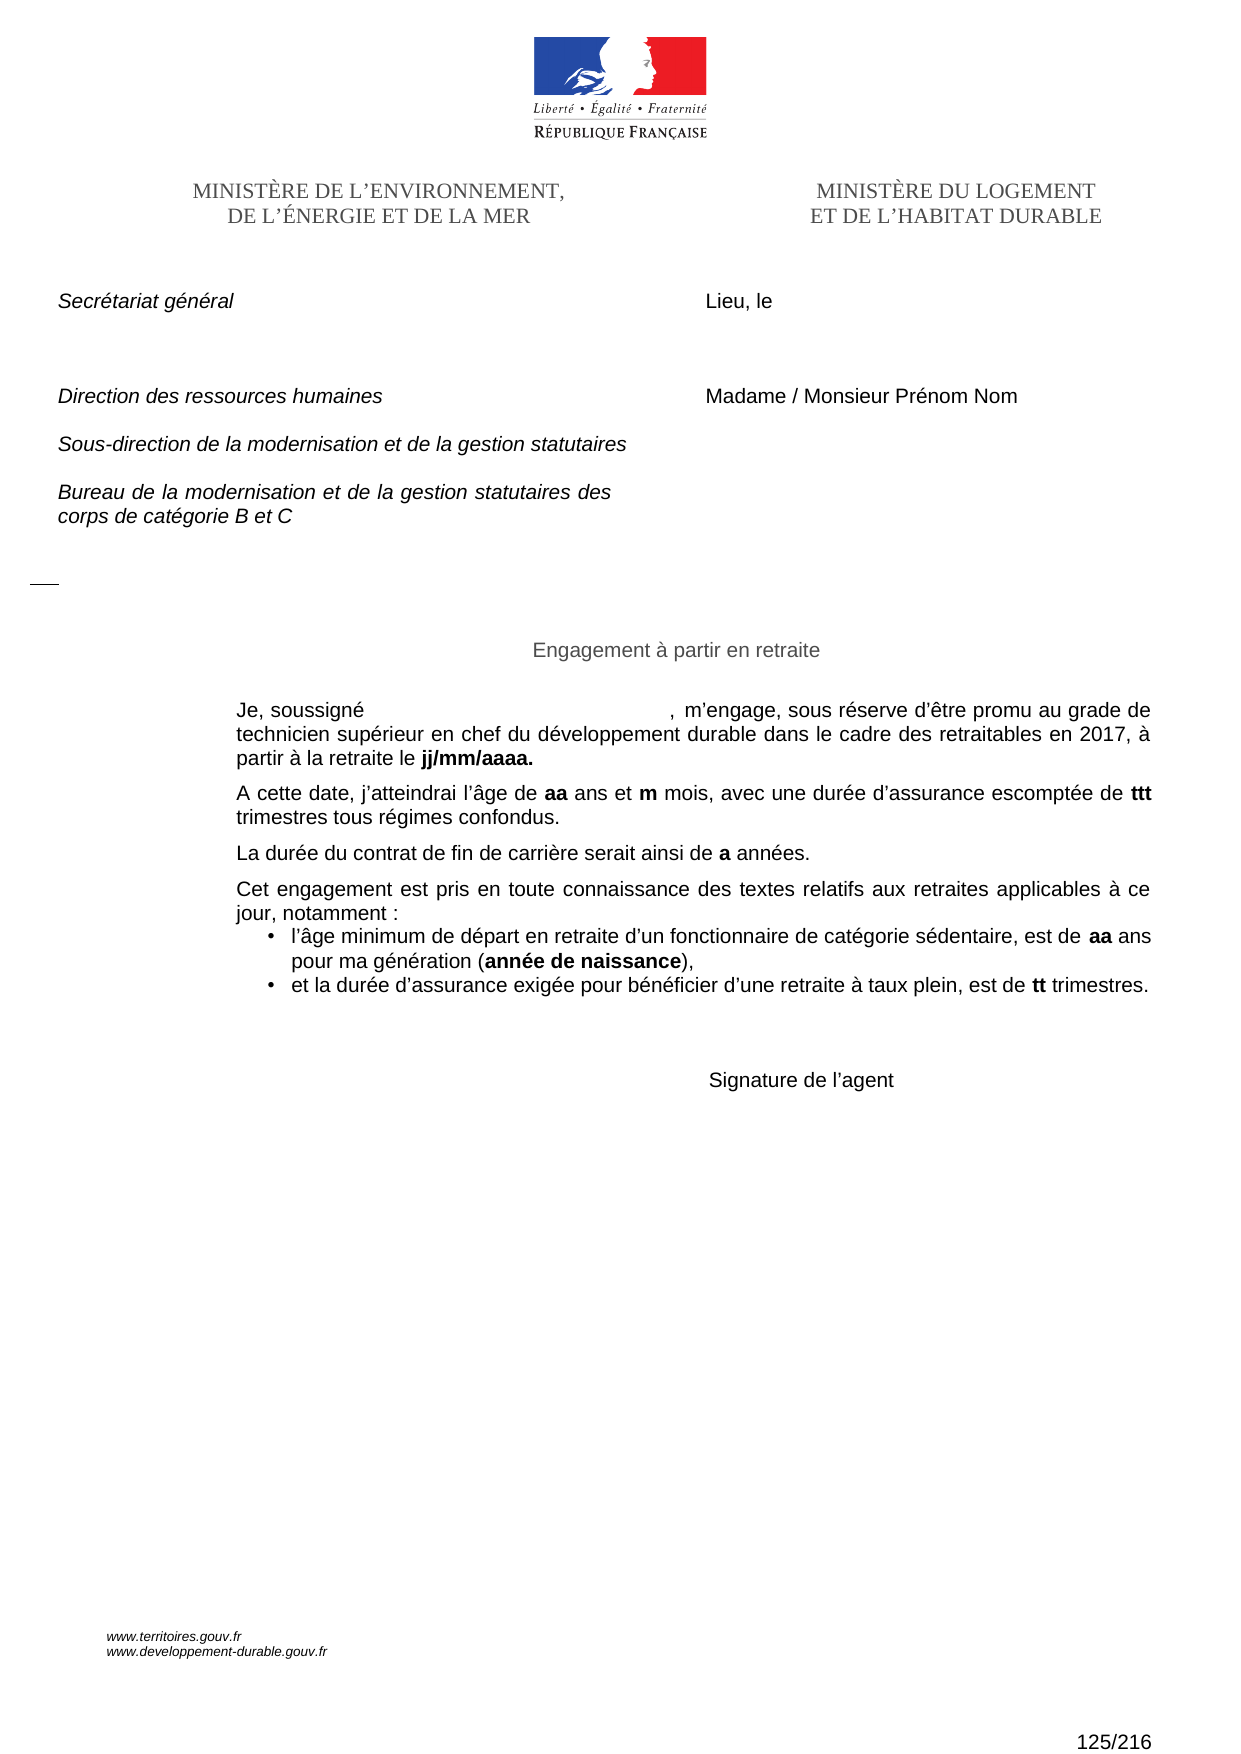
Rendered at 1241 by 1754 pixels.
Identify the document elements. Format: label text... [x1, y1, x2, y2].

table_cell Secrétariat général [58, 289, 705, 362]
table_cell Direction des ressources humaines Sous-direction de la modernisation et de la gestion statutaires Bureau de la modernisation et de la gestion statutaires des corps de catégorie B et C [58, 384, 705, 527]
list l’âge minimum de départ en retraite d’un fonctionnaire de catégorie sédentaire, est de aa ans pour ma génération (année de naissance), [267, 924, 1152, 972]
text La durée du contrat de fin de carrière serait ainsi de a années. [236, 841, 1152, 865]
table_cell Lieu, le [705, 289, 1213, 362]
text Cet engagement est pris en toute connaissance des textes relatifs aux retraites applicables à ce jour, notamment : [236, 876, 1152, 924]
text Signature de l’agent [709, 1068, 1152, 1092]
table_cell Madame / Monsieur Prénom Nom [705, 384, 1213, 527]
list et la durée d’assurance exigée pour bénéficier d’une retraite à taux plein, est de tt trimestres. [267, 972, 1152, 996]
table_header MINISTÈRE DE L’ENVIRONNEMENT, DE L’ÉNERGIE ET DE LA MER [58, 118, 699, 289]
table_cell [705, 362, 1213, 384]
text Engagement à partir en retraite [201, 638, 1152, 662]
table_cell [58, 362, 705, 384]
picture [533, 37, 707, 140]
table_header MINISTÈRE DU LOGEMENT ET DE L’HABITAT DURABLE [699, 118, 1213, 289]
text A cette date, j’atteindrai l’âge de aa ans et m mois, avec une durée d’assurance escomptée de ttt trimestres tous régimes confondus. [236, 781, 1152, 829]
text Je, soussigné , m’engage, sous réserve d’être promu au grade de technicien supérieur en chef du développement durable dans le cadre des retraitables en 2017, à partir à la retraite le jj/mm/aaaa. [236, 697, 1152, 769]
